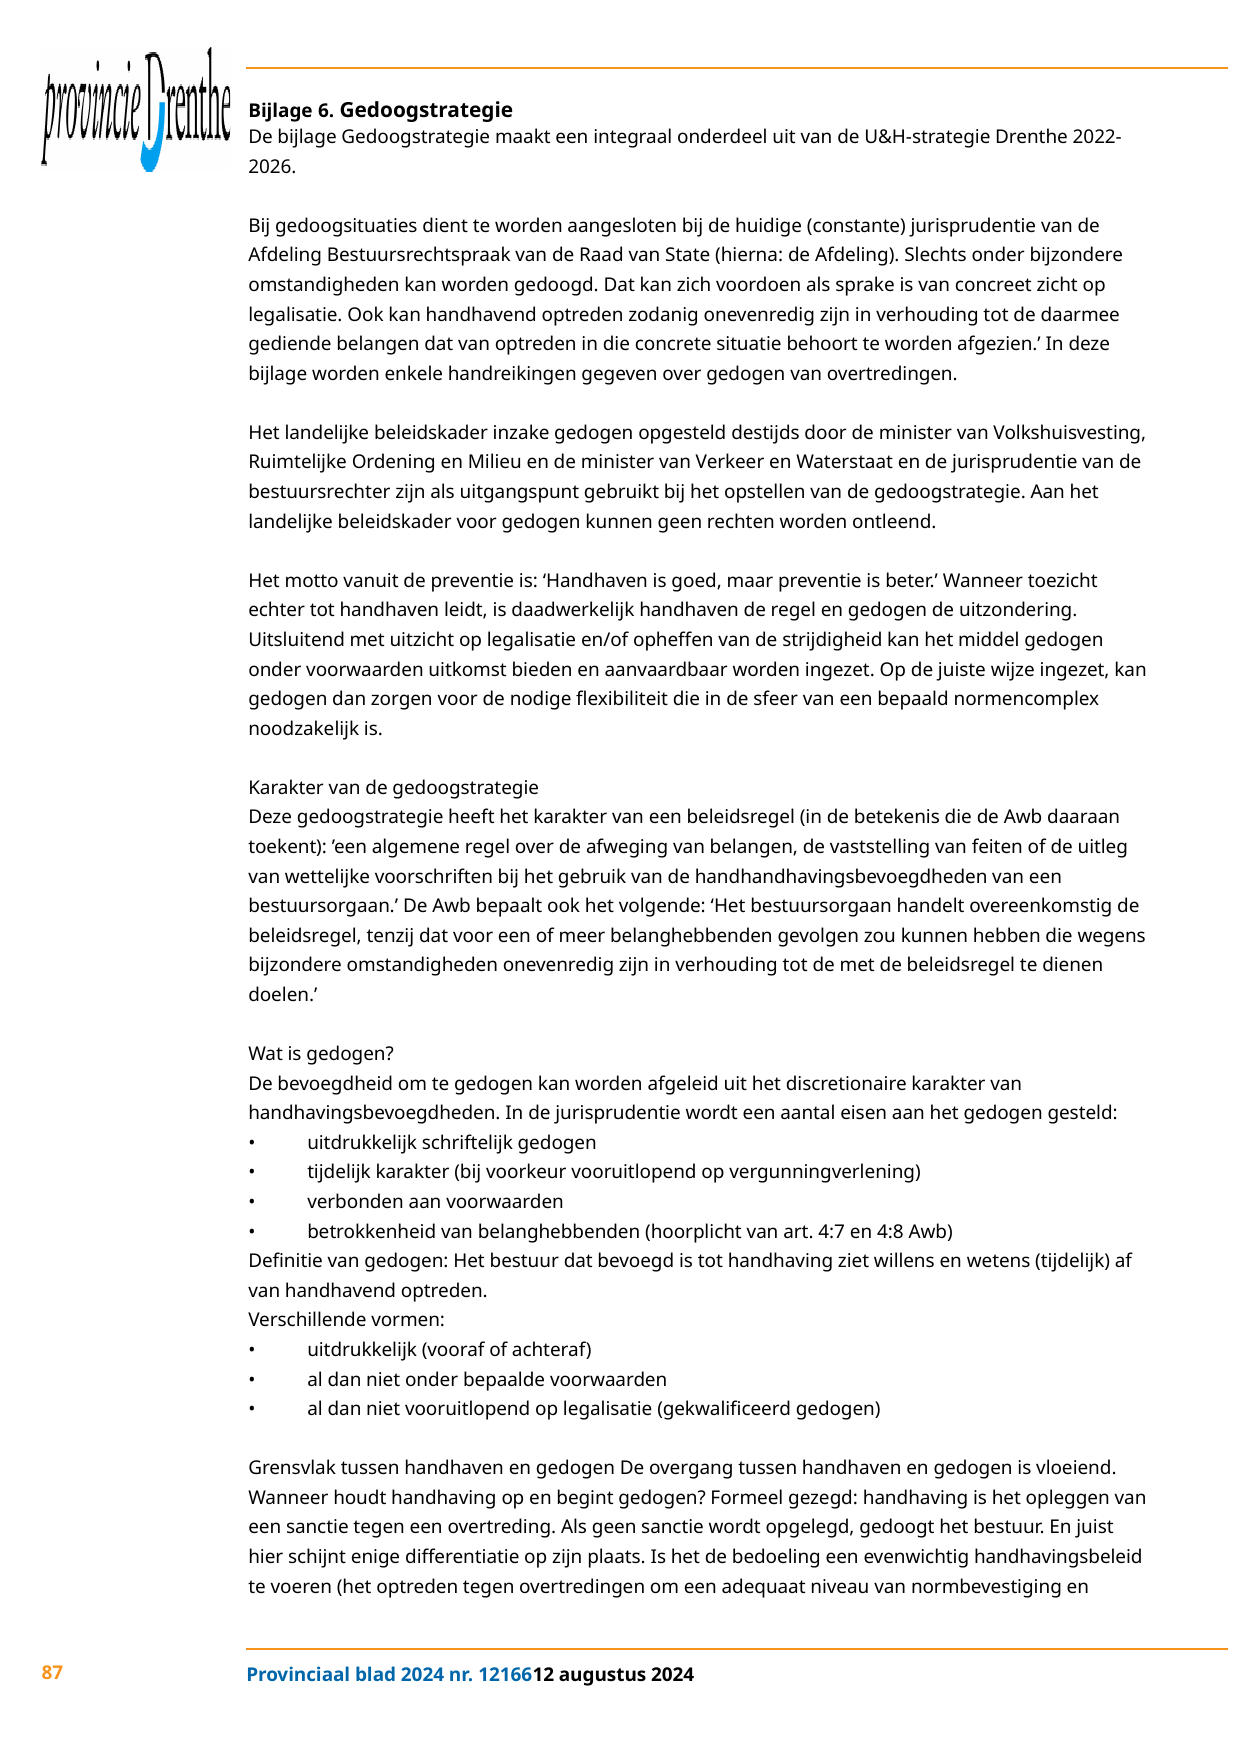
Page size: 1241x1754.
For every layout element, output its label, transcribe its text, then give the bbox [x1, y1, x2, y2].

text Bij gedoogsituaties dient te worden aangesloten bij de huidige (constante) jurisprudentie van de Afdeling Bestuursrechtspraak van de Raad van State (hierna: de Afdeling). Slechts onder bijzondere omstandigheden kan worden gedoogd. Dat kan zich voordoen als sprake is van concreet zicht op legalisatie. Ook kan handhavend optreden zodanig onevenredig zijn in verhouding tot de daarmee gediende belangen dat van optreden in die concrete situatie behoort te worden afgezien.’ In deze bijlage worden enkele handreikingen gegeven over gedogen van overtredingen. [248, 212, 1152, 386]
text Het landelijke beleidskader inzake gedogen opgesteld destijds door de minister van Volkshuisvesting, Ruimtelijke Ordening en Milieu en de minister van Verkeer en Waterstaat en de jurisprudentie van de bestuursrechter zijn als uitgangspunt gebruikt bij het opstellen van de gedoogstrategie. Aan het landelijke beleidskader voor gedogen kunnen geen rechten worden ontleend. [248, 419, 1152, 534]
text Het motto vanuit de preventie is: ‘Handhaven is goed, maar preventie is beter.’ Wanneer toezicht echter tot handhaven leidt, is daadwerkelijk handhaven de regel en gedogen de uitzondering. [248, 567, 1152, 622]
text Grensvlak tussen handhaven en gedogen De overgang tussen handhaven en gedogen is vloeiend. Wanneer houdt handhaving op en begint gedogen? Formeel gezegd: handhaving is het opleggen van een sanctie tegen een overtreding. Als geen sanctie wordt opgelegd, gedoogt het bestuur. En juist hier schijnt enige differentiatie op zijn plaats. Is het de bedoeling een evenwichtig handhavingsbeleid te voeren (het optreden tegen overtredingen om een adequaat niveau van normbevestiging en [248, 1454, 1152, 1599]
text Definitie van gedogen: Het bestuur dat bevoegd is tot handhaving ziet willens en wetens (tijdelijk) af van handhavend optreden. [248, 1247, 1152, 1303]
list verbonden aan voorwaarden [248, 1188, 1152, 1214]
text Bijlage 6. Gedoogstrategie [248, 95, 1152, 123]
list al dan niet onder bepaalde voorwaarden [248, 1366, 1152, 1392]
list tijdelijk karakter (bij voorkeur vooruitlopend op vergunningverlening) [248, 1159, 1152, 1184]
text Verschillende vormen: [248, 1307, 1152, 1332]
text Uitsluitend met uitzicht op legalisatie en/of opheffen van de strijdigheid kan het middel gedogen onder voorwaarden uitkomst bieden en aanvaardbaar worden ingezet. Op de juiste wijze ingezet, kan gedogen dan zorgen voor de nodige flexibiliteit die in de sfeer van een bepaald normencomplex noodzakelijk is. [248, 626, 1152, 741]
list al dan niet vooruitlopend op legalisatie (gekwalificeerd gedogen) [248, 1395, 1152, 1421]
list betrokkenheid van belanghebbenden (hoorplicht van art. 4:7 en 4:8 Awb) [248, 1218, 1152, 1244]
text Deze gedoogstrategie heeft het karakter van een beleidsregel (in de betekenis die de Awb daaraan toekent): ’een algemene regel over de afweging van belangen, de vaststelling van feiten of de uitleg van wettelijke voorschriften bij het gebruik van de handhandhavingsbevoegdheden van een bestuursorgaan.’ De Awb bepaalt ook het volgende: ‘Het bestuursorgaan handelt overeenkomstig de beleidsregel, tenzij dat voor een of meer belanghebbenden gevolgen zou kunnen hebben die wegens bijzondere omstandigheden onevenredig zijn in verhouding tot de met de beleidsregel te dienen doelen.’ [248, 804, 1152, 1007]
list uitdrukkelijk (vooraf of achteraf) [248, 1336, 1152, 1362]
list uitdrukkelijk schriftelijk gedogen [248, 1129, 1152, 1155]
text De bevoegdheid om te gedogen kan worden afgeleid uit het discretionaire karakter van handhavingsbevoegdheden. In de jurisprudentie wordt een aantal eisen aan het gedogen gesteld: [248, 1070, 1152, 1125]
picture [41, 47, 231, 172]
text De bijlage Gedoogstrategie maakt een integraal onderdeel uit van de U&H-strategie Drenthe 2022-2026. [248, 123, 1152, 179]
text Karakter van de gedoogstrategie [248, 774, 1152, 800]
text Wat is gedogen? [248, 1040, 1152, 1066]
